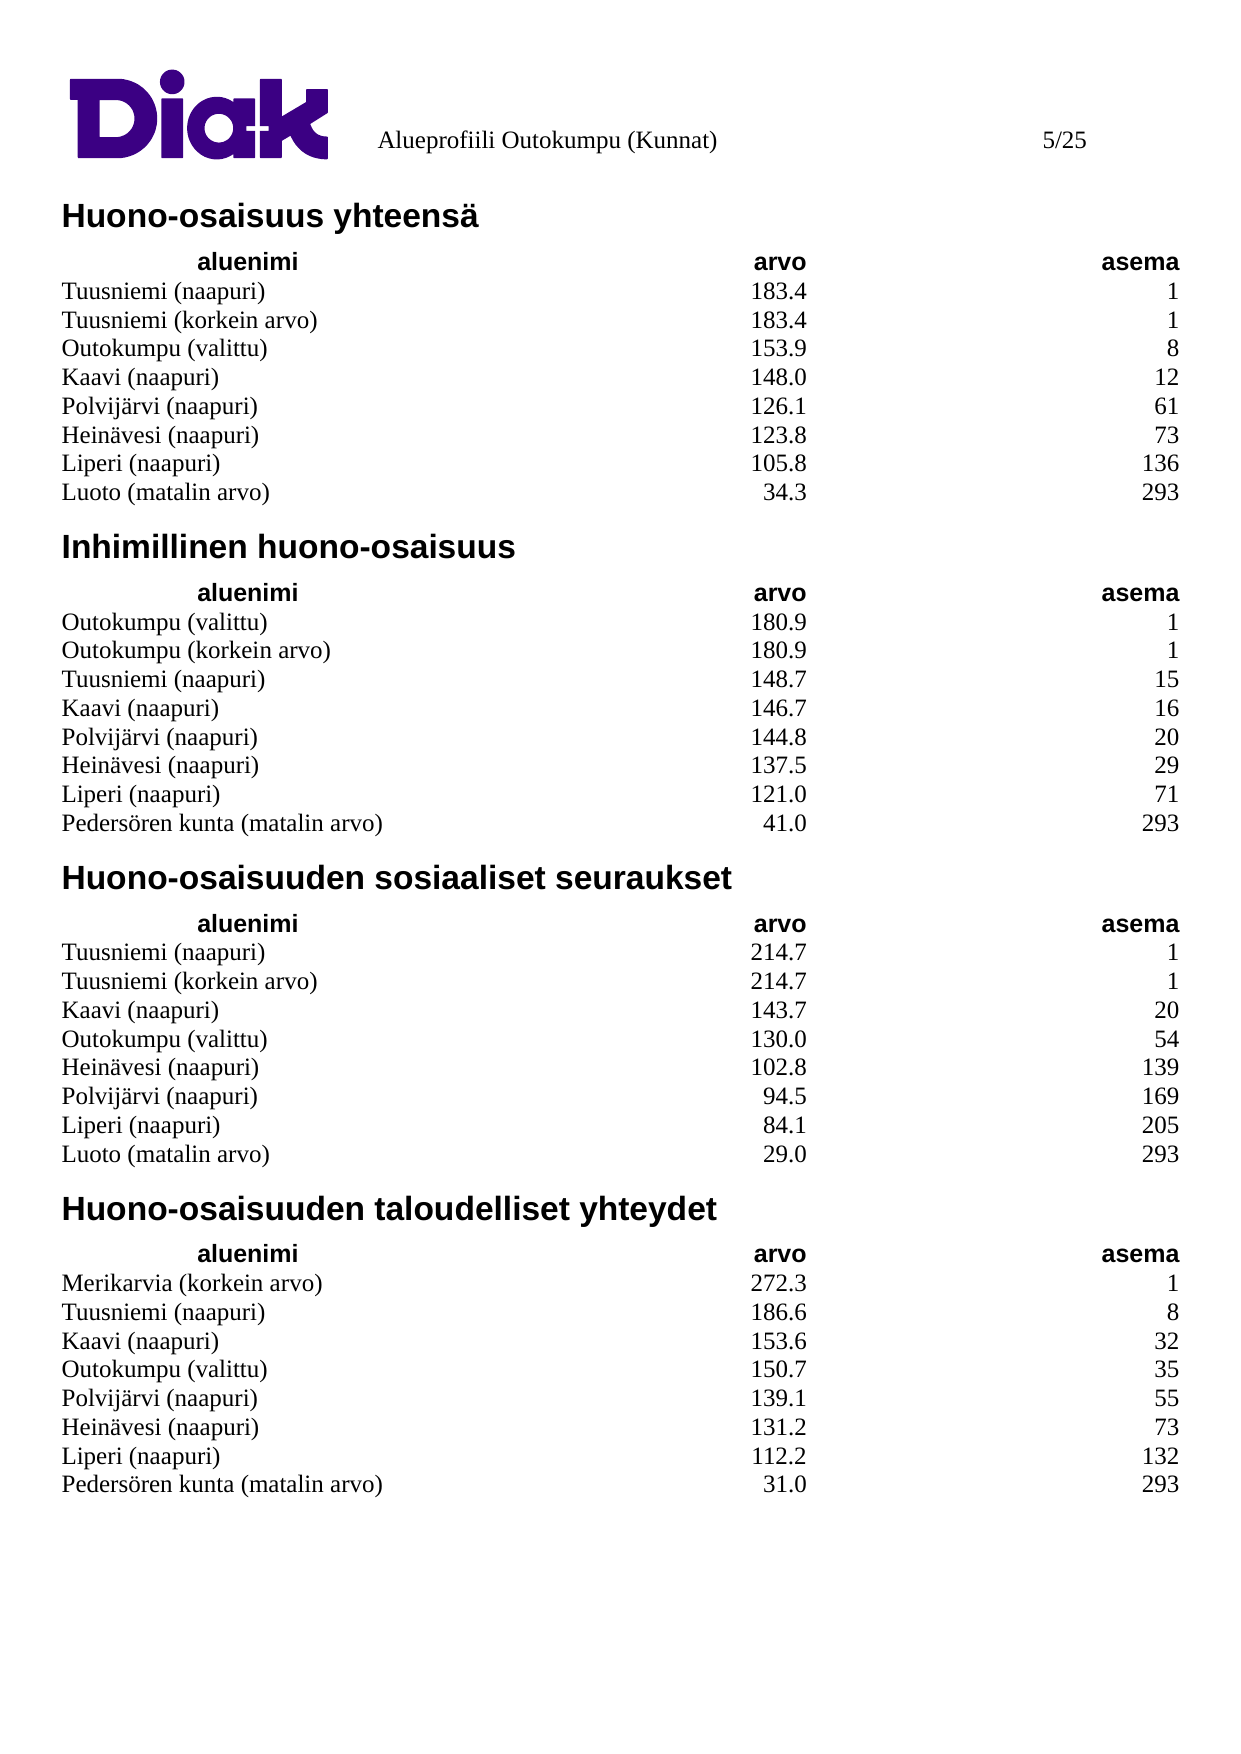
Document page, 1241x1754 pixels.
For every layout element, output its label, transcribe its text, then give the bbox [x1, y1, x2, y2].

subtitle Inhimillinen huono-osaisuus [61, 527, 1179, 566]
table_cell 153.9 [434, 334, 806, 362]
table_cell Heinävesi (naapuri) [61, 1412, 434, 1441]
table_cell 132 [806, 1441, 1179, 1469]
table_cell 293 [806, 477, 1179, 506]
table_cell 8 [806, 1297, 1179, 1326]
table_cell 272.3 [434, 1268, 806, 1297]
table_header asema [806, 909, 1179, 937]
table_header aluenimi [61, 1240, 434, 1268]
table_cell Luoto (matalin arvo) [61, 477, 434, 506]
table_header arvo [434, 578, 806, 607]
table_cell 293 [806, 1139, 1179, 1167]
table_cell 139 [806, 1053, 1179, 1081]
table_cell 130.0 [434, 1024, 806, 1052]
table_header asema [806, 247, 1179, 276]
table_header arvo [434, 909, 806, 937]
table_cell 150.7 [434, 1355, 806, 1383]
table_cell Luoto (matalin arvo) [61, 1139, 434, 1167]
table_cell Polvijärvi (naapuri) [61, 391, 434, 420]
table_cell Kaavi (naapuri) [61, 693, 434, 722]
table_cell Polvijärvi (naapuri) [61, 1383, 434, 1412]
table_header aluenimi [61, 247, 434, 276]
table_cell 1 [806, 1268, 1179, 1297]
table_cell Outokumpu (valittu) [61, 334, 434, 362]
table_header arvo [434, 247, 806, 276]
table_cell 16 [806, 693, 1179, 722]
table_cell Kaavi (naapuri) [61, 1326, 434, 1354]
table_cell Tuusniemi (naapuri) [61, 664, 434, 693]
table_cell 186.6 [434, 1297, 806, 1326]
table_cell 20 [806, 722, 1179, 751]
table_cell Outokumpu (valittu) [61, 607, 434, 636]
table_cell Merikarvia (korkein arvo) [61, 1268, 434, 1297]
table_cell 1 [806, 636, 1179, 664]
table_cell 29 [806, 751, 1179, 779]
table_header arvo [434, 1240, 806, 1268]
table_cell 293 [806, 1470, 1179, 1498]
table_cell 73 [806, 1412, 1179, 1441]
table_cell Heinävesi (naapuri) [61, 1053, 434, 1081]
table_cell 102.8 [434, 1053, 806, 1081]
table_cell 29.0 [434, 1139, 806, 1167]
table_cell Tuusniemi (naapuri) [61, 938, 434, 966]
table_cell 139.1 [434, 1383, 806, 1412]
table_cell 1 [806, 607, 1179, 636]
table_cell 153.6 [434, 1326, 806, 1354]
table_cell 121.0 [434, 779, 806, 808]
table_cell 32 [806, 1326, 1179, 1354]
table_header aluenimi [61, 909, 434, 937]
table_cell 214.7 [434, 938, 806, 966]
table_cell 148.7 [434, 664, 806, 693]
table_cell Polvijärvi (naapuri) [61, 1081, 434, 1110]
table_cell Pedersören kunta (matalin arvo) [61, 1470, 434, 1498]
table_cell 8 [806, 334, 1179, 362]
table_cell 35 [806, 1355, 1179, 1383]
table_cell Kaavi (naapuri) [61, 362, 434, 391]
table_cell Outokumpu (valittu) [61, 1355, 434, 1383]
table_cell 123.8 [434, 420, 806, 448]
subtitle Huono-osaisuuden taloudelliset yhteydet [61, 1188, 1179, 1227]
table_cell 54 [806, 1024, 1179, 1052]
table_cell 112.2 [434, 1441, 806, 1469]
table_cell Pedersören kunta (matalin arvo) [61, 808, 434, 837]
table_cell 1 [806, 966, 1179, 995]
table_cell 180.9 [434, 607, 806, 636]
table_cell 41.0 [434, 808, 806, 837]
table_cell 1 [806, 276, 1179, 305]
table_cell Outokumpu (korkein arvo) [61, 636, 434, 664]
table_cell 183.4 [434, 276, 806, 305]
table_cell Kaavi (naapuri) [61, 995, 434, 1024]
table_cell 169 [806, 1081, 1179, 1110]
table_cell 126.1 [434, 391, 806, 420]
table_cell 15 [806, 664, 1179, 693]
table_cell Tuusniemi (naapuri) [61, 276, 434, 305]
table_cell 1 [806, 305, 1179, 333]
table_cell 137.5 [434, 751, 806, 779]
subtitle Huono-osaisuus yhteensä [61, 196, 1179, 235]
table_cell 71 [806, 779, 1179, 808]
table_cell Liperi (naapuri) [61, 449, 434, 477]
table_cell Liperi (naapuri) [61, 1110, 434, 1139]
table_cell 73 [806, 420, 1179, 448]
table_cell 180.9 [434, 636, 806, 664]
table_cell 143.7 [434, 995, 806, 1024]
table_cell 131.2 [434, 1412, 806, 1441]
table_cell 146.7 [434, 693, 806, 722]
table_cell 94.5 [434, 1081, 806, 1110]
table_header asema [806, 1240, 1179, 1268]
table_cell 105.8 [434, 449, 806, 477]
table_cell 148.0 [434, 362, 806, 391]
table_cell Polvijärvi (naapuri) [61, 722, 434, 751]
table_cell Tuusniemi (korkein arvo) [61, 966, 434, 995]
table_cell 183.4 [434, 305, 806, 333]
table_header aluenimi [61, 578, 434, 607]
table_cell 293 [806, 808, 1179, 837]
table_cell 136 [806, 449, 1179, 477]
table_cell Tuusniemi (korkein arvo) [61, 305, 434, 333]
table_header asema [806, 578, 1179, 607]
table_cell 55 [806, 1383, 1179, 1412]
table_cell 84.1 [434, 1110, 806, 1139]
table_cell Liperi (naapuri) [61, 779, 434, 808]
table_cell Heinävesi (naapuri) [61, 751, 434, 779]
table_cell 20 [806, 995, 1179, 1024]
table_cell 1 [806, 938, 1179, 966]
table_cell Outokumpu (valittu) [61, 1024, 434, 1052]
subtitle Huono-osaisuuden sosiaaliset seuraukset [61, 858, 1179, 896]
table_cell 214.7 [434, 966, 806, 995]
table_cell 31.0 [434, 1470, 806, 1498]
table_cell 12 [806, 362, 1179, 391]
table_cell 205 [806, 1110, 1179, 1139]
table_cell Liperi (naapuri) [61, 1441, 434, 1469]
table_cell 144.8 [434, 722, 806, 751]
table_cell 61 [806, 391, 1179, 420]
table_cell Heinävesi (naapuri) [61, 420, 434, 448]
table_cell Tuusniemi (naapuri) [61, 1297, 434, 1326]
table_cell 34.3 [434, 477, 806, 506]
